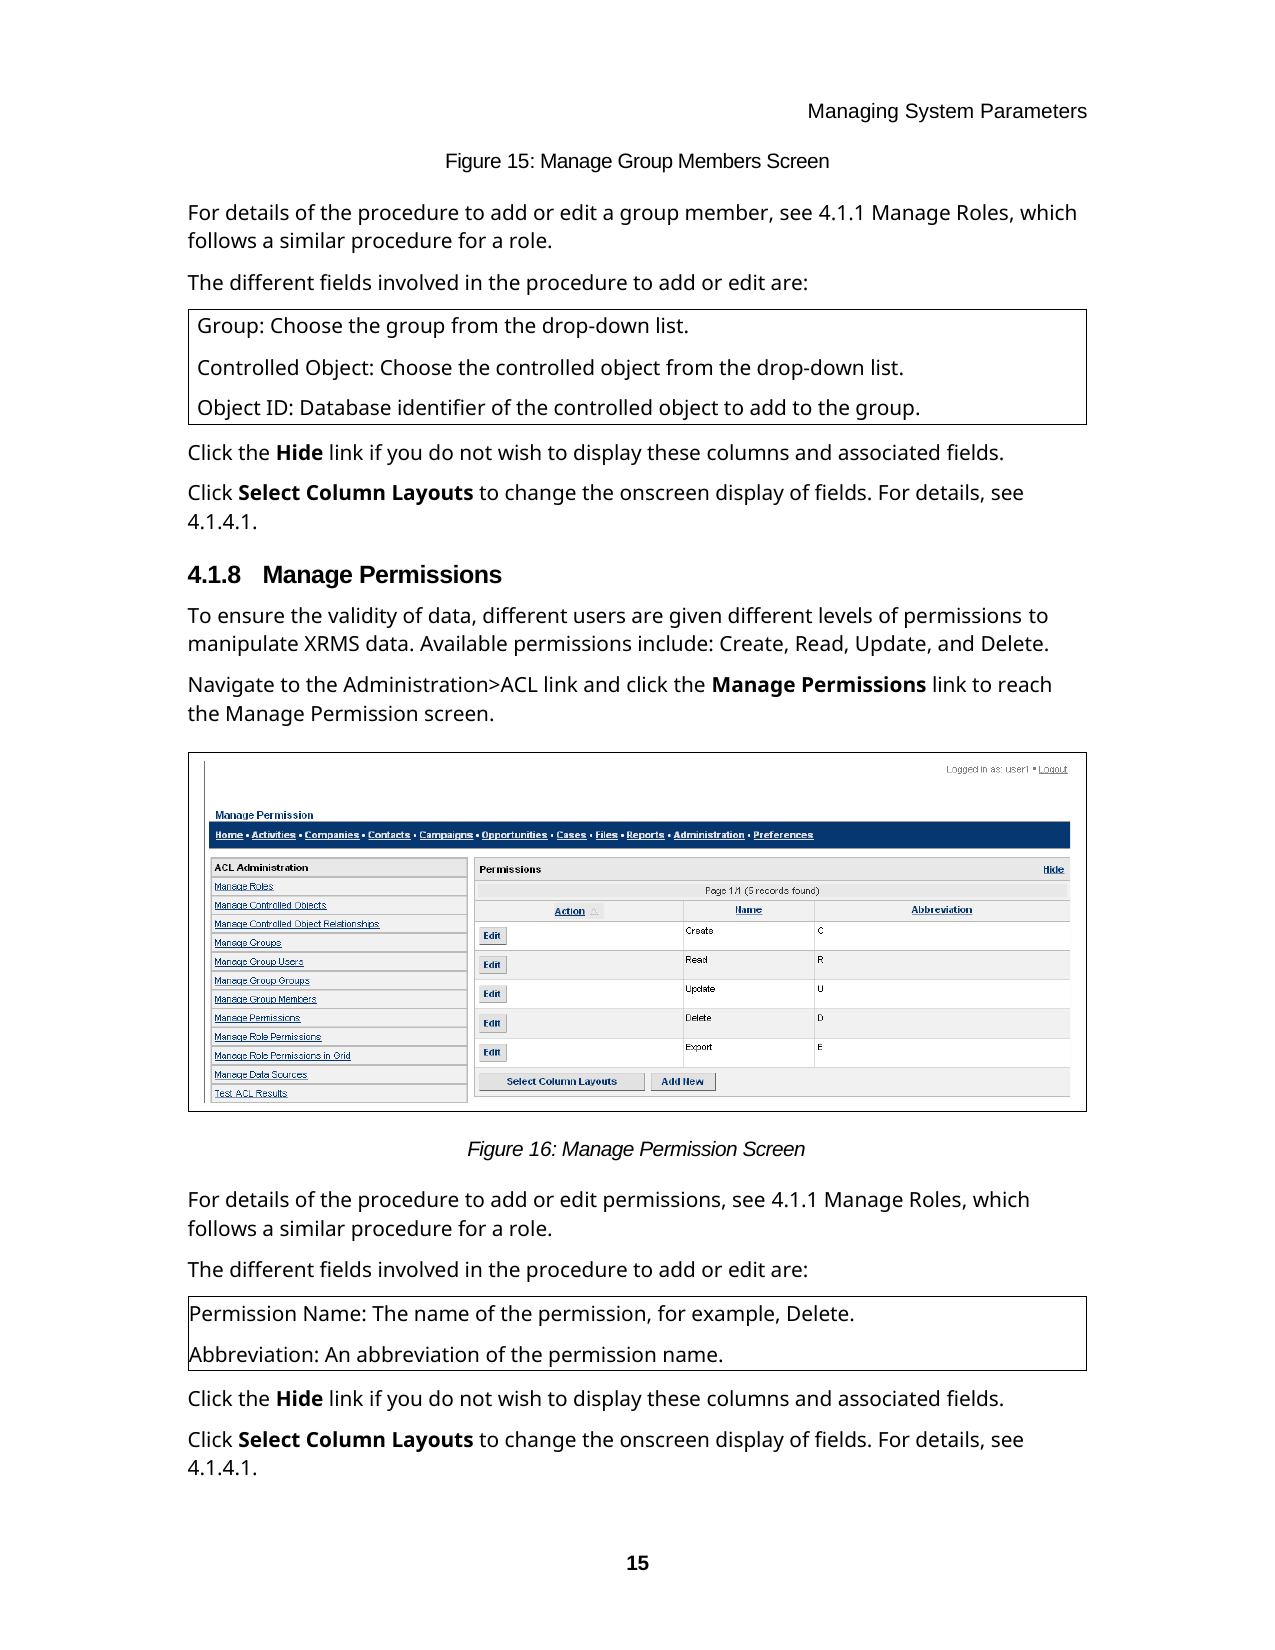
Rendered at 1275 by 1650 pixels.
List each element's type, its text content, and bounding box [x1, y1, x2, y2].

text The different fields involved in the procedure to add or edit are: [187, 268, 1087, 296]
text The different fields involved in the procedure to add or edit are: [187, 1255, 1087, 1283]
text Figure 15: Manage Group Members Screen [187, 150, 1087, 173]
subtitle Manage Permissions [187, 560, 1087, 588]
text Group: Choose the group from the drop-down list. [189, 310, 1086, 340]
text To ensure the validity of data, different users are given different levels of permissions to manipulate XRMS data. Available permissions include: Create, Read, Update, and Delete. [187, 601, 1087, 658]
text Abbreviation: An abbreviation of the permission name. [189, 1337, 1086, 1370]
text Controlled Object: Choose the controlled object from the drop-down list. [189, 349, 1086, 381]
picture [204, 761, 1071, 1103]
text Click Select Column Layouts to change the onscreen display of fields. For details, see 4.1.4.1. [187, 1425, 1087, 1482]
text Click the Hide link if you do not wish to display these columns and associated fields. [187, 1384, 1087, 1412]
text Figure 16: Manage Permission Screen [187, 1137, 1087, 1160]
text For details of the procedure to add or edit permissions, see 4.1.1 Manage Roles, which follows a similar procedure for a role. [187, 1185, 1087, 1242]
text Permission Name: The name of the permission, for example, Delete. [189, 1297, 1086, 1327]
text For details of the procedure to add or edit a group member, see 4.1.1 Manage Roles, which follows a similar procedure for a role. [187, 198, 1087, 255]
text Click Select Column Layouts to change the onscreen display of fields. For details, see 4.1.4.1. [187, 478, 1087, 535]
text Click the Hide link if you do not wish to display these columns and associated fields. [187, 438, 1087, 466]
text Object ID: Database identifier of the controlled object to add to the group. [189, 390, 1086, 424]
text Navigate to the Administration>ACL link and click the Manage Permissions link to reach the Manage Permission screen. [187, 670, 1087, 727]
